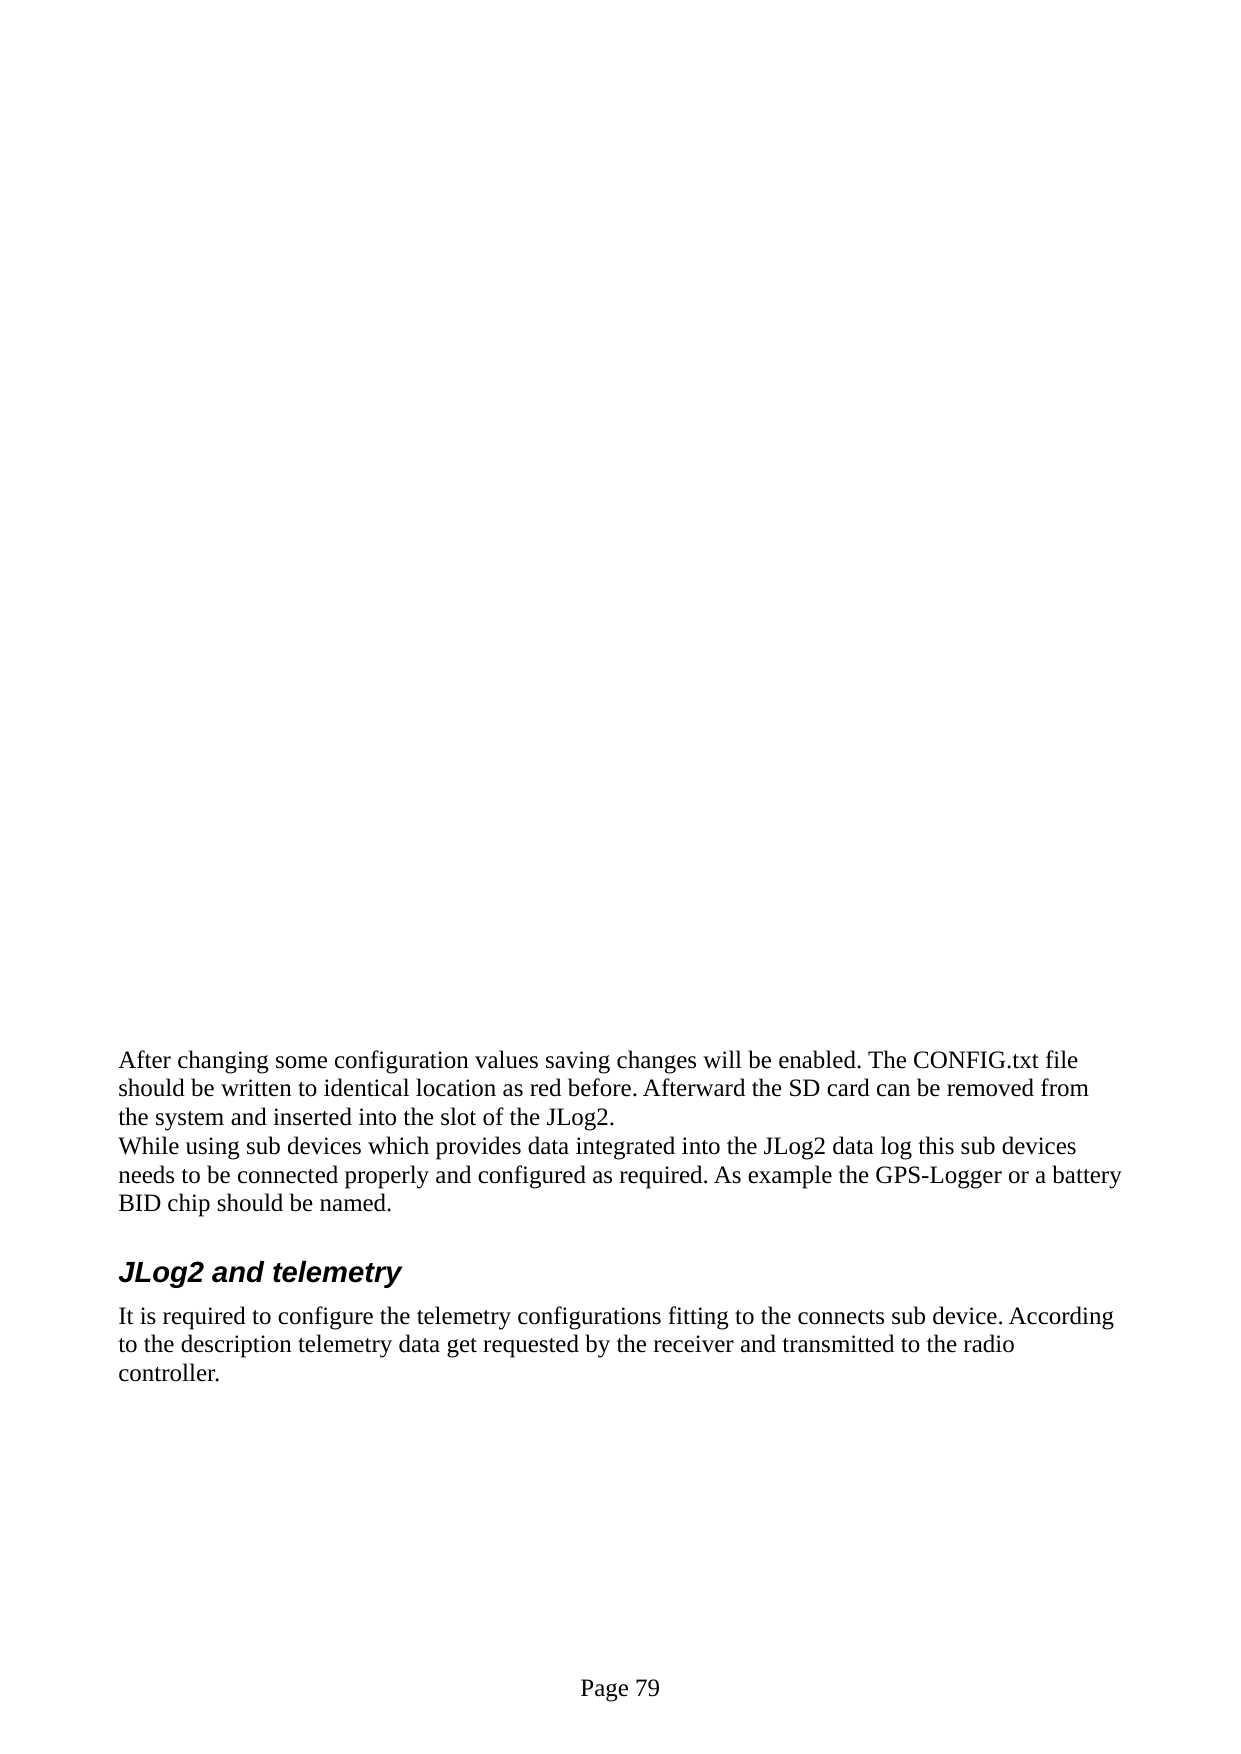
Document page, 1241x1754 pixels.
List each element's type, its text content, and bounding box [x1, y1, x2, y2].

text It is required to configure the telemetry configurations fitting to the connects sub device. According to the description telemetry data get requested by the receiver and transmitted to the radio controller. [118, 1301, 1122, 1387]
text After changing some configuration values saving changes will be enabled. The CONFIG.txt file should be written to identical location as red before. Afterward the SD card can be removed from the system and inserted into the slot of the JLog2. While using sub devices which provides data integrated into the JLog2 data log this sub devices needs to be connected properly and configured as required. As example the GPS-Logger or a battery BID chip should be named. [118, 1045, 1122, 1217]
text [118, 102, 1122, 1032]
subtitle JLog2 and telemetry [118, 1255, 1122, 1288]
